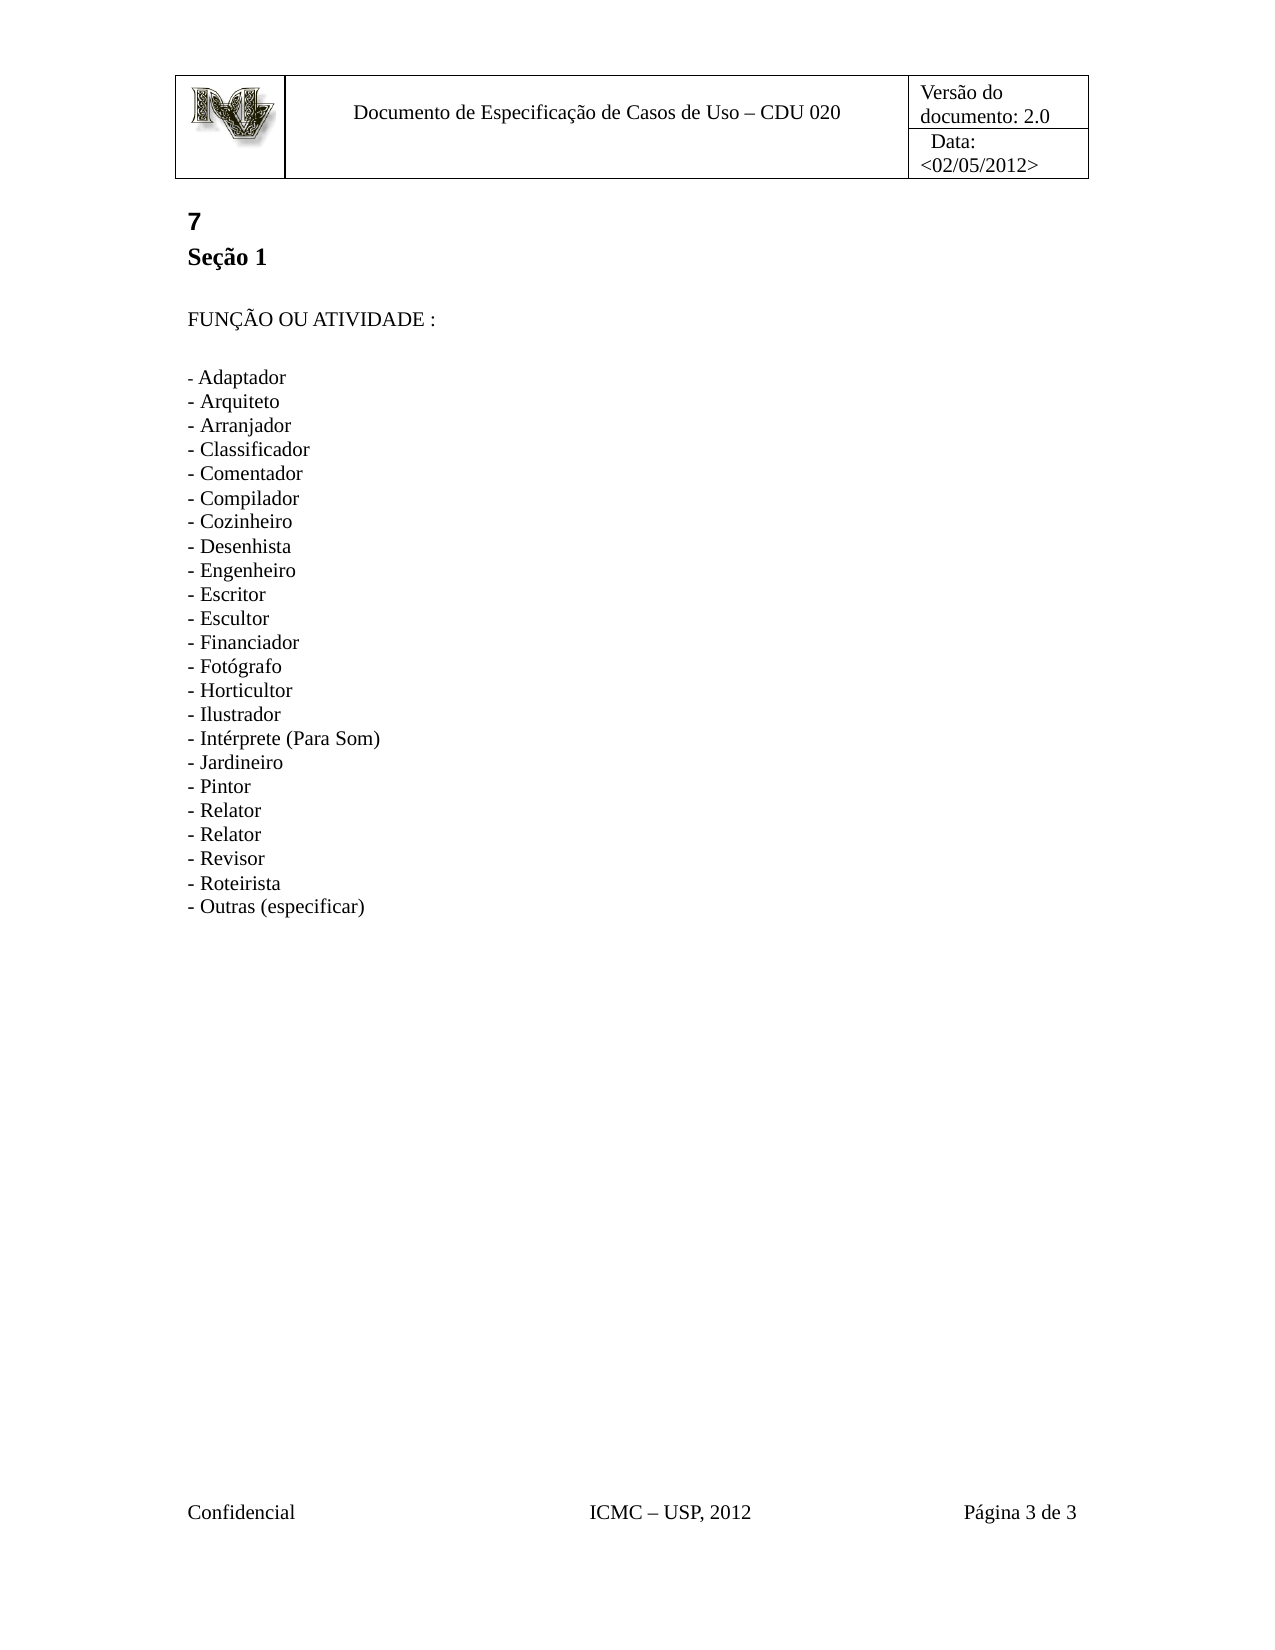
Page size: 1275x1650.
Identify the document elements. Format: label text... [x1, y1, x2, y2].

text Seção 1 [187, 242, 1087, 271]
text - Adaptador [187, 365, 1087, 389]
text - Relator [187, 822, 1087, 846]
text - Cozinheiro [187, 509, 1087, 533]
text - Horticultor [187, 678, 1087, 702]
text - Financiador [187, 630, 1087, 654]
text - Compilador [187, 485, 1087, 509]
text FUNÇÃO OU ATIVIDADE : [187, 300, 1087, 334]
text - Outras (especificar) [187, 894, 1087, 918]
text - Jardineiro [187, 750, 1087, 774]
text - Relator [187, 798, 1087, 822]
text - Escultor [187, 606, 1087, 630]
text - Pintor [187, 774, 1087, 798]
text - Revisor [187, 846, 1087, 870]
text - Desenhista [187, 533, 1087, 558]
text - Arranjador [187, 413, 1087, 437]
text - Engenheiro [187, 558, 1087, 582]
text - Escritor [187, 582, 1087, 606]
text - Comentador [187, 461, 1087, 485]
text - Classificador [187, 437, 1087, 461]
text - Arquiteto [187, 389, 1087, 413]
text - Fotógrafo [187, 654, 1087, 678]
text - Ilustrador [187, 702, 1087, 726]
text - Roteirista [187, 870, 1087, 894]
text - Intérprete (Para Som) [187, 726, 1087, 750]
